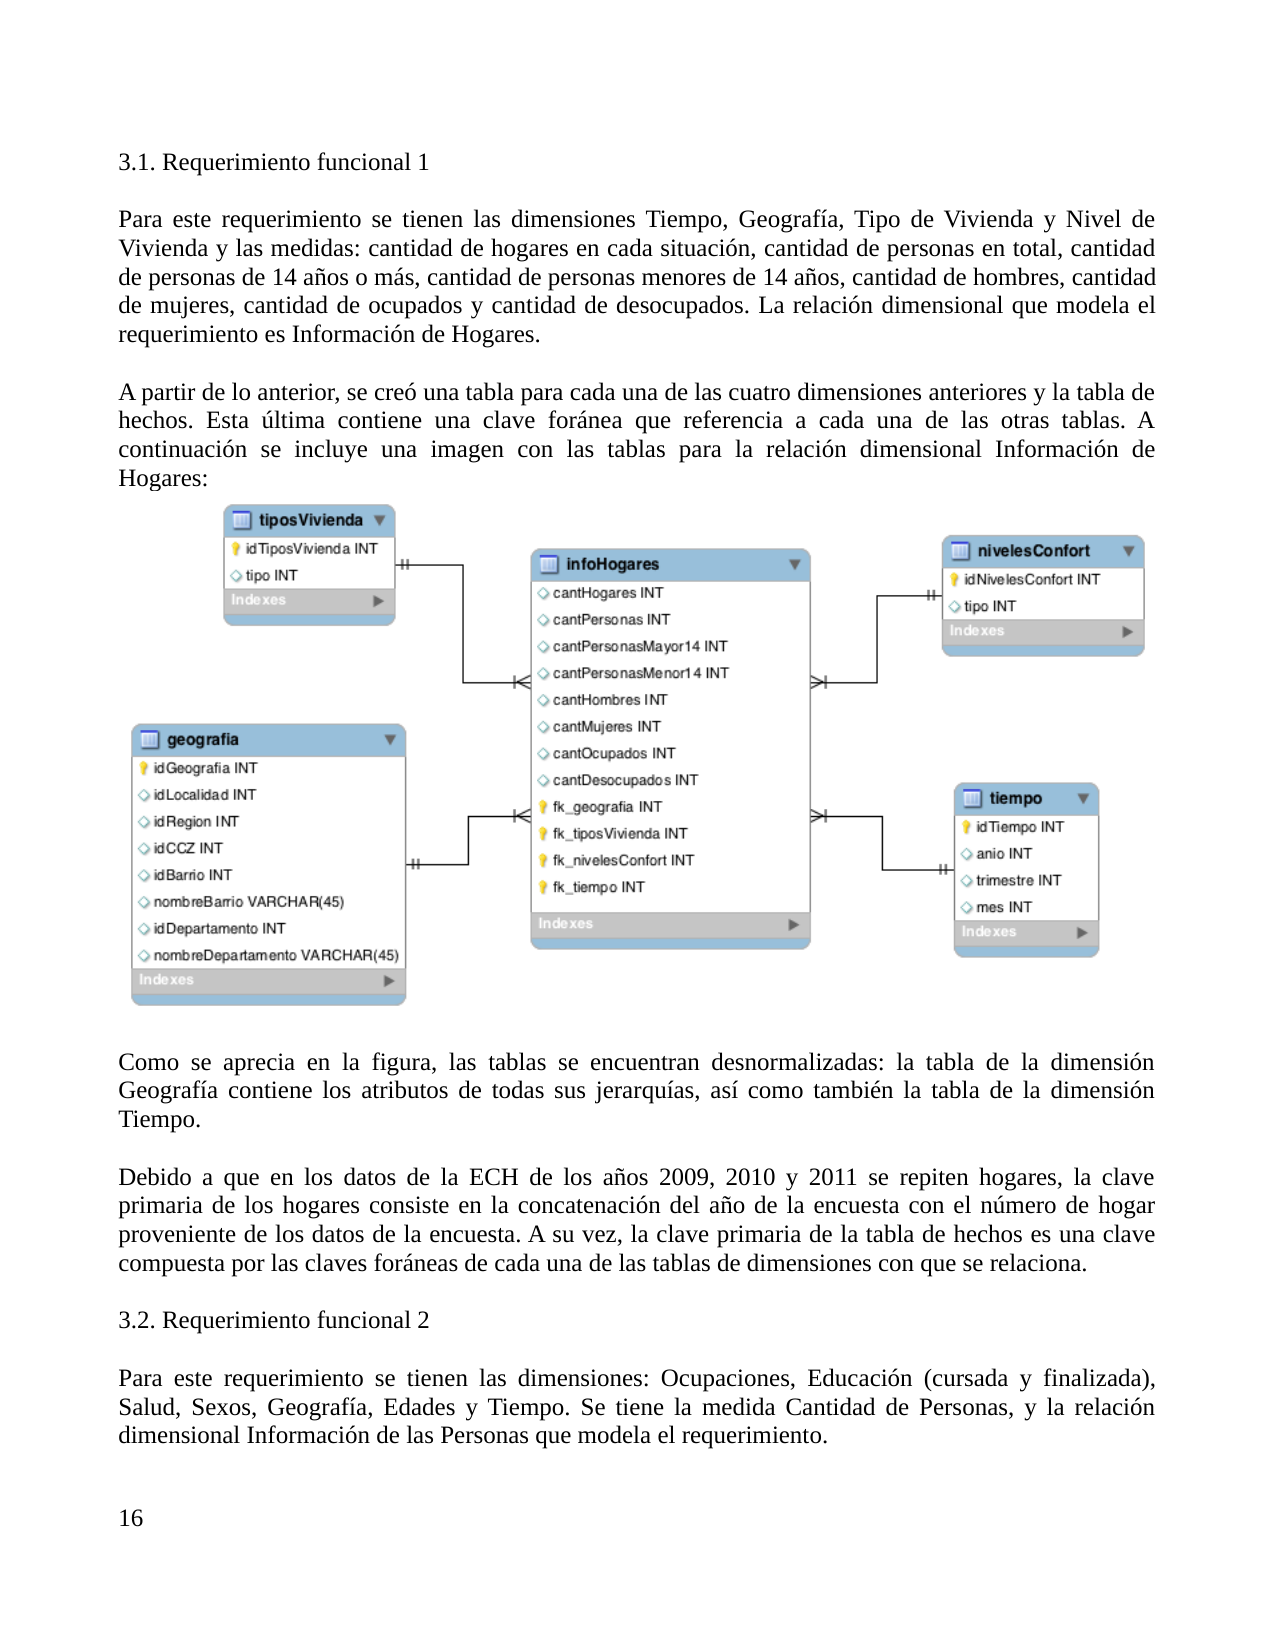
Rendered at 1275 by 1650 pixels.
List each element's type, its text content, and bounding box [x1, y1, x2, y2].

text Para este requerimiento se tienen las dimensiones Tiempo, Geografía, Tipo de Vivienda y Nivel de Vivienda y las medidas: cantidad de hogares en cada situación, cantidad de personas en total, cantidad de personas de 14 años o más, cantidad de personas menores de 14 años, cantidad de hombres, cantidad de mujeres, cantidad de ocupados y cantidad de desocupados. La relación dimensional que modela el requerimiento es Información de Hogares. [118, 204, 1157, 348]
text A partir de lo anterior, se creó una tabla para cada una de las cuatro dimensiones anteriores y la tabla de hechos. Esta última contiene una clave foránea que referencia a cada una de las otras tablas. A continuación se incluye una imagen con las tablas para la relación dimensional Información de Hogares: [118, 377, 1157, 491]
text Para este requerimiento se tienen las dimensiones: Ocupaciones, Educación (cursada y finalizada), Salud, Sexos, Geografía, Edades y Tiempo. Se tiene la medida Cantidad de Personas, y la relación dimensional Información de las Personas que modela el requerimiento. [118, 1363, 1157, 1449]
text Debido a que en los datos de la ECH de los años 2009, 2010 y 2011 se repiten hogares, la clave primaria de los hogares consiste en la concatenación del año de la encuesta con el número de hogar proveniente de los datos de la encuesta. A su vez, la clave primaria de la tabla de hechos es una clave compuesta por las claves foráneas de cada una de las tablas de dimensiones con que se relaciona. [118, 1162, 1157, 1277]
text 3.1. Requerimiento funcional 1 [118, 147, 1157, 176]
text Como se aprecia en la figura, las tablas se encuentran desnormalizadas: la tabla de la dimensión Geografía contiene los atributos de todas sus jerarquías, así como también la tabla de la dimensión Tiempo. [118, 1047, 1157, 1133]
text 3.2. Requerimiento funcional 2 [118, 1305, 1157, 1334]
picture [118, 491, 1157, 1018]
